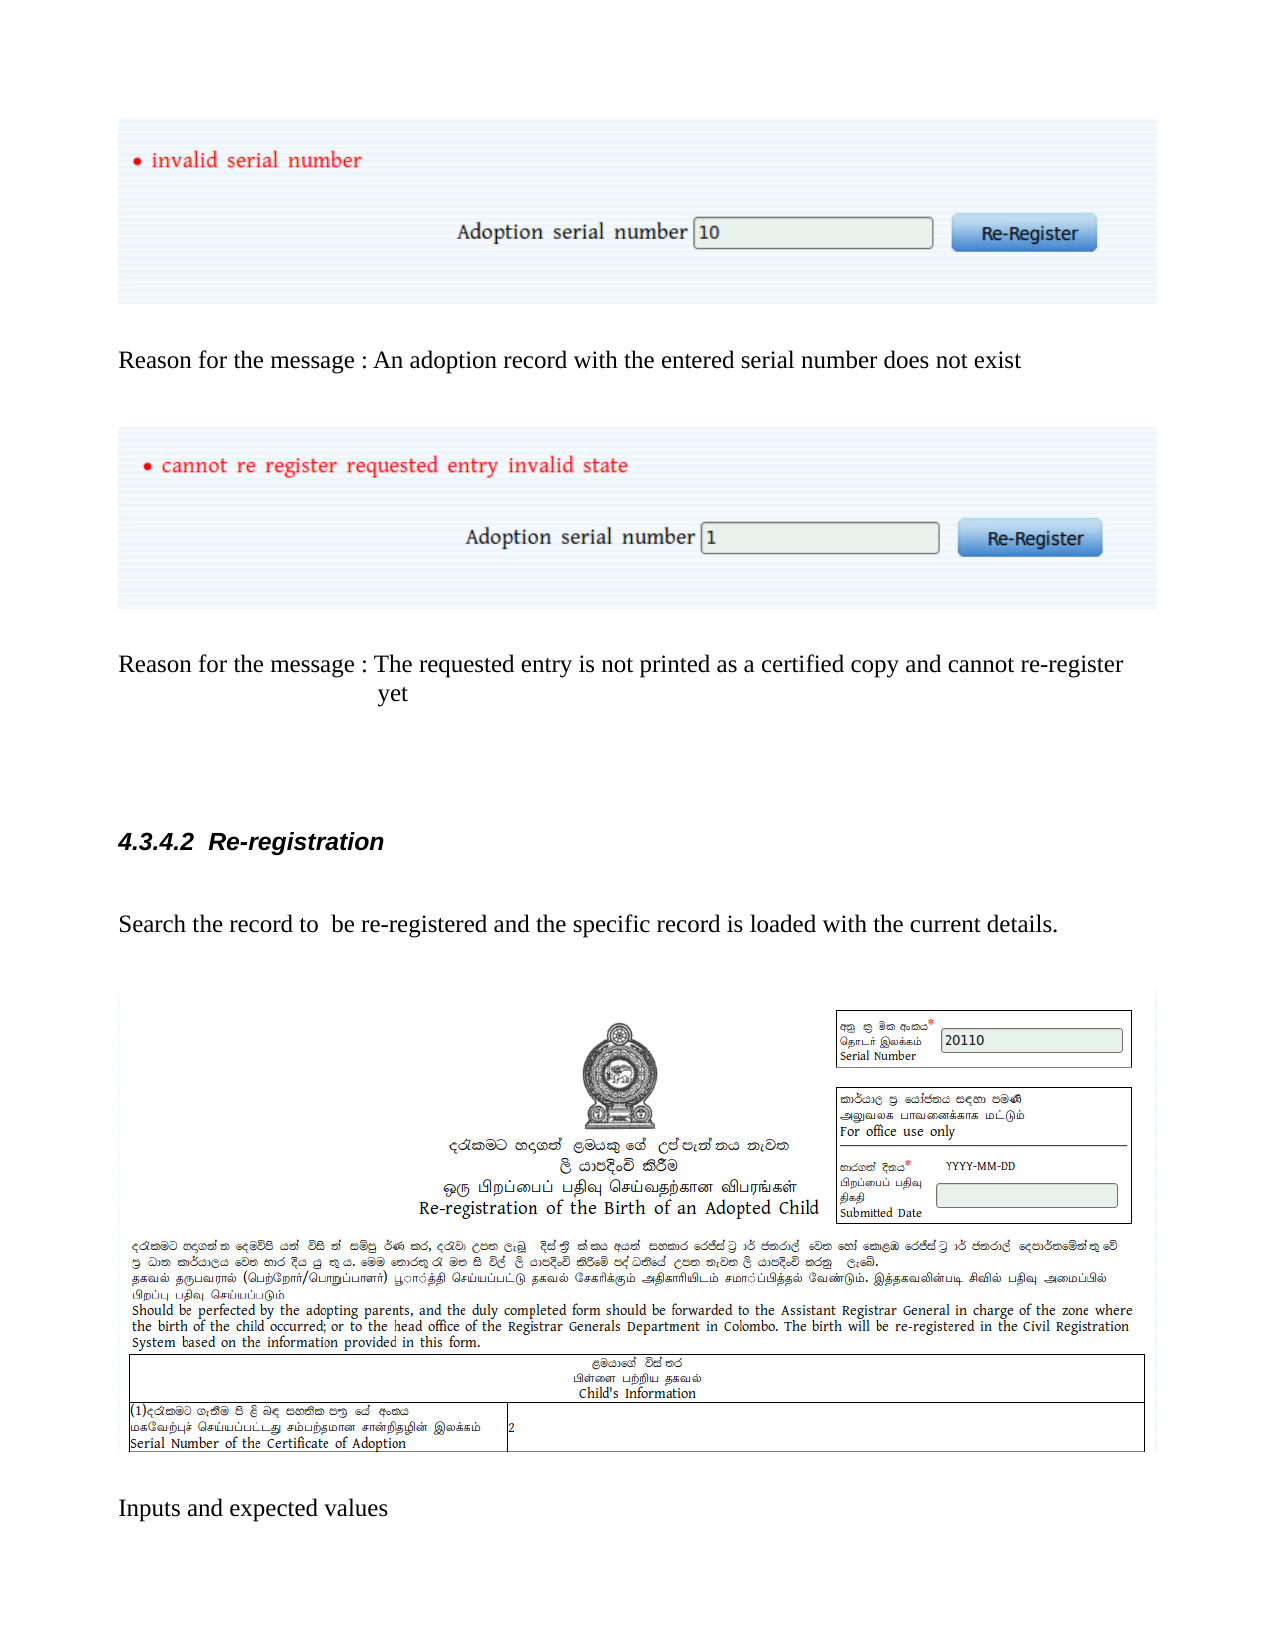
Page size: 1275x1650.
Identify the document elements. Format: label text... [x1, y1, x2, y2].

text Reason for the message : The requested entry is not printed as a certified copy and cannot re-register yet [118, 649, 1157, 707]
picture [118, 118, 1157, 304]
text Search the record to be re-registered and the specific record is loaded with the current details. [118, 909, 1157, 938]
subtitle Re-registration [118, 827, 1157, 856]
text Reason for the message : An adoption record with the entered serial number does not exist [118, 345, 1157, 374]
picture [118, 427, 1157, 609]
text Inputs and expected values [118, 1493, 1157, 1522]
picture [118, 991, 1157, 1452]
